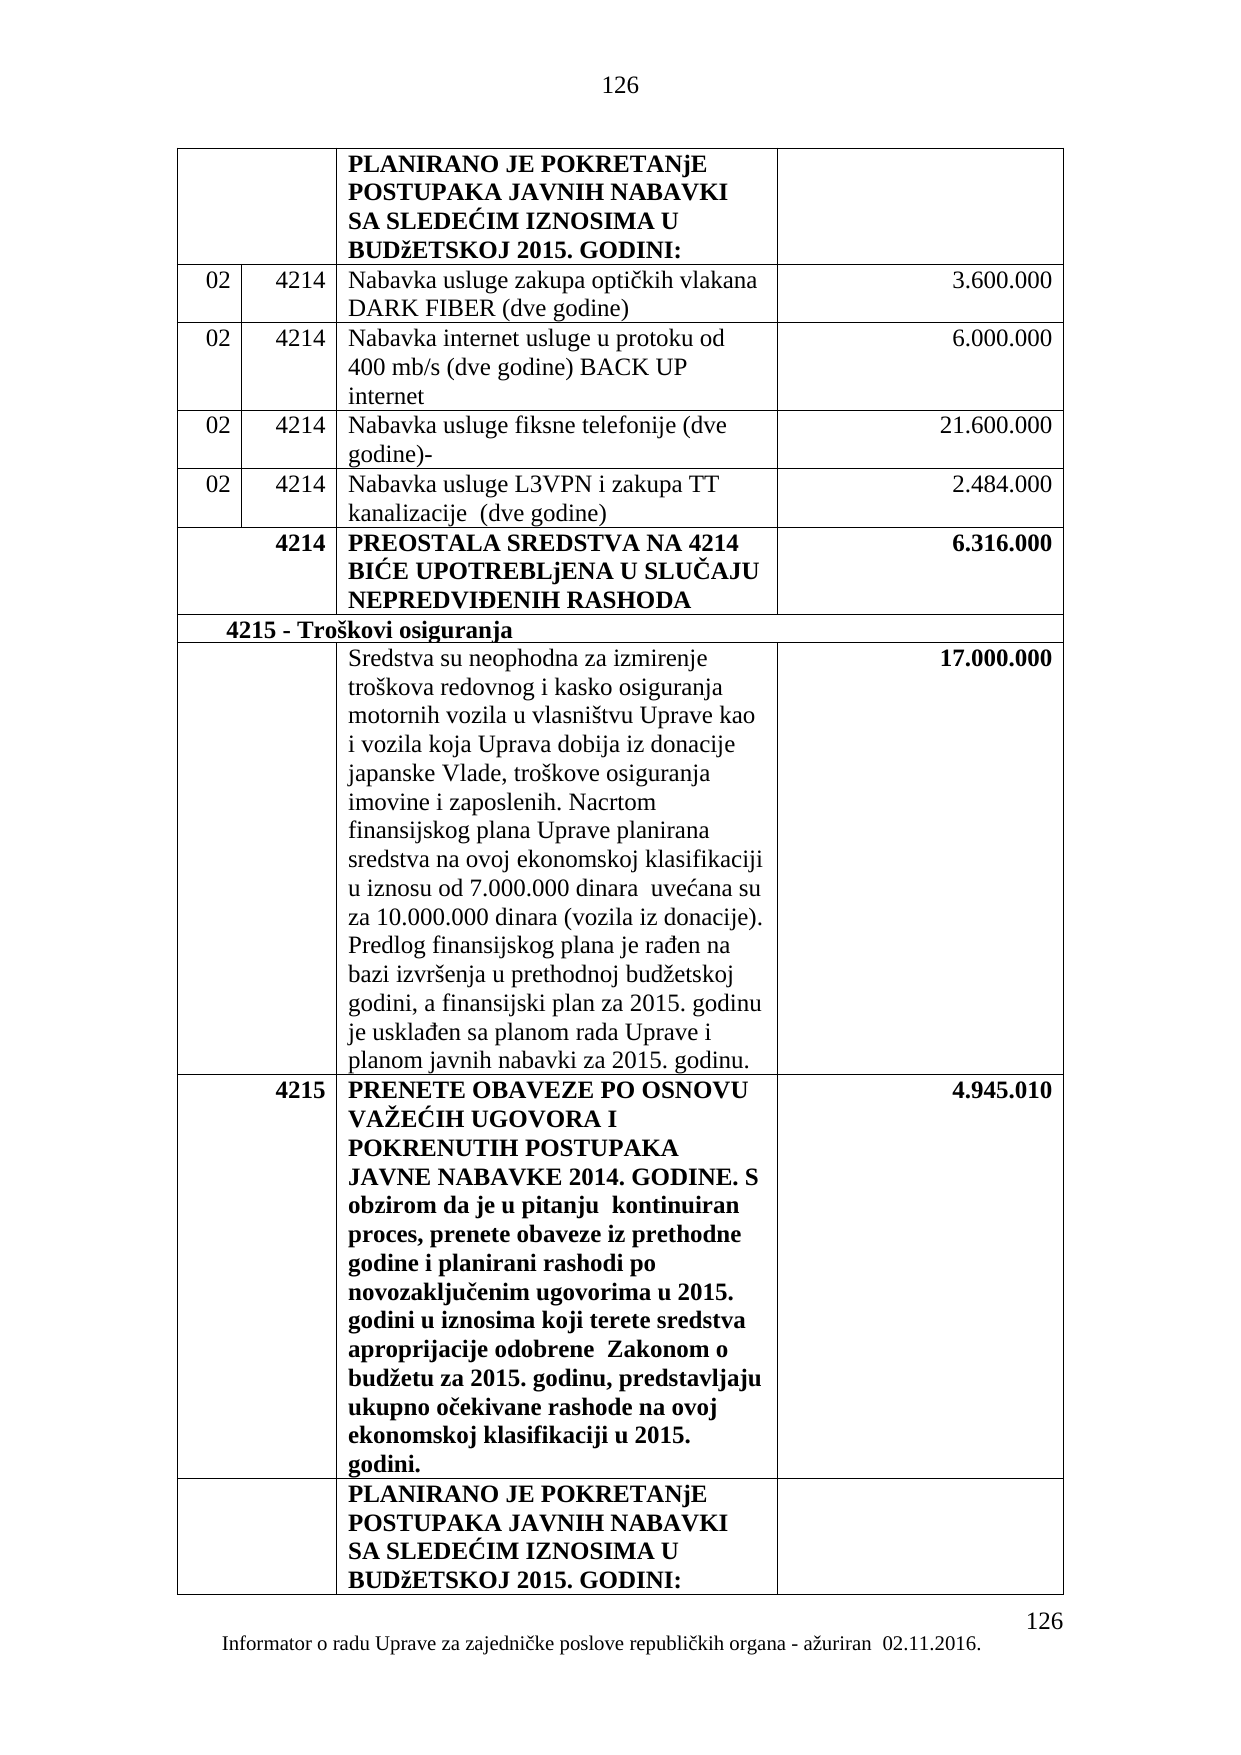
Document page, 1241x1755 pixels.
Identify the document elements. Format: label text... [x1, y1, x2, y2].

table_cell 4.945.010 [778, 1075, 1063, 1478]
table_cell 2.484.000 [778, 469, 1063, 527]
table_cell PREOSTALA SREDSTVA NA 4214 BIĆE UPOTREBLjENA U SLUČAJU NEPREDVIĐENIH RASHODA [337, 528, 777, 614]
table_cell 02 [178, 411, 241, 468]
table_cell Nabavka internet usluge u protoku od 400 mb/s (dve godine) BACK UP internet [337, 323, 777, 409]
table_cell 4215 - Troškovi osiguranja [178, 615, 1063, 642]
table_cell 4214 [242, 411, 336, 468]
table_cell [178, 149, 336, 264]
table_cell 3.600.000 [778, 265, 1063, 322]
table_cell 4214 [178, 528, 336, 614]
table_cell 02 [178, 469, 241, 527]
table_cell 4214 [242, 323, 336, 409]
table_cell 4214 [242, 265, 336, 322]
table_cell Nabavka usluge L3VPN i zakupa TT kanalizacije (dve godine) [337, 469, 777, 527]
table_cell Nabavka usluge zakupa optičkih vlakana DARK FIBER (dve godine) [337, 265, 777, 322]
table_cell 21.600.000 [778, 411, 1063, 468]
table_cell [178, 643, 336, 1074]
table_cell PLANIRANO JE POKRETANјE POSTUPAKA JAVNIH NABAVKI SA SLEDEĆIM IZNOSIMA U BUDžETSKOJ 2015. GODINI: [337, 149, 777, 264]
table_cell 6.000.000 [778, 323, 1063, 409]
table_cell 4214 [242, 469, 336, 527]
table_cell [778, 1479, 1063, 1594]
table_cell 02 [178, 323, 241, 409]
table_cell PLANIRANO JE POKRETANјE POSTUPAKA JAVNIH NABAVKI SA SLEDEĆIM IZNOSIMA U BUDžETSKOJ 2015. GODINI: [337, 1479, 777, 1594]
table_cell 02 [178, 265, 241, 322]
table_cell [778, 149, 1063, 264]
table_cell PRENETE OBAVEZE PO OSNOVU VAŽEĆIH UGOVORA I POKRENUTIH POSTUPAKA JAVNE NABAVKE 2014. GODINE. S obzirom da je u pitanju kontinuiran proces, prenete obaveze iz prethodne godine i planirani rashodi po novozaklјučenim ugovorima u 2015. godini u iznosima koji terete sredstva aproprijacije odobrene Zakonom o budžetu za 2015. godinu, predstavlјaju ukupno očekivane rashode na ovoj ekonomskoj klasifikaciji u 2015. godini. [337, 1075, 777, 1478]
table_cell 4215 [178, 1075, 336, 1478]
table_cell [178, 1479, 336, 1594]
table_cell 6.316.000 [778, 528, 1063, 614]
table_cell Sredstva su neophodna za izmirenje troškova redovnog i kasko osiguranja motornih vozila u vlasništvu Uprave kao i vozila koja Uprava dobija iz donacije japanske Vlade, troškove osiguranja imovine i zaposlenih. Nacrtom finansijskog plana Uprave planirana sredstva na ovoj ekonomskoj klasifikaciji u iznosu od 7.000.000 dinara uvećana su za 10.000.000 dinara (vozila iz donacije). Predlog finansijskog plana je rađen na bazi izvršenja u prethodnoj budžetskoj godini, a finansijski plan za 2015. godinu je usklađen sa planom rada Uprave i planom javnih nabavki za 2015. godinu. [337, 643, 777, 1074]
table_cell 17.000.000 [778, 643, 1063, 1074]
table_cell Nabavka usluge fiksne telefonije (dve godine)- [337, 411, 777, 468]
